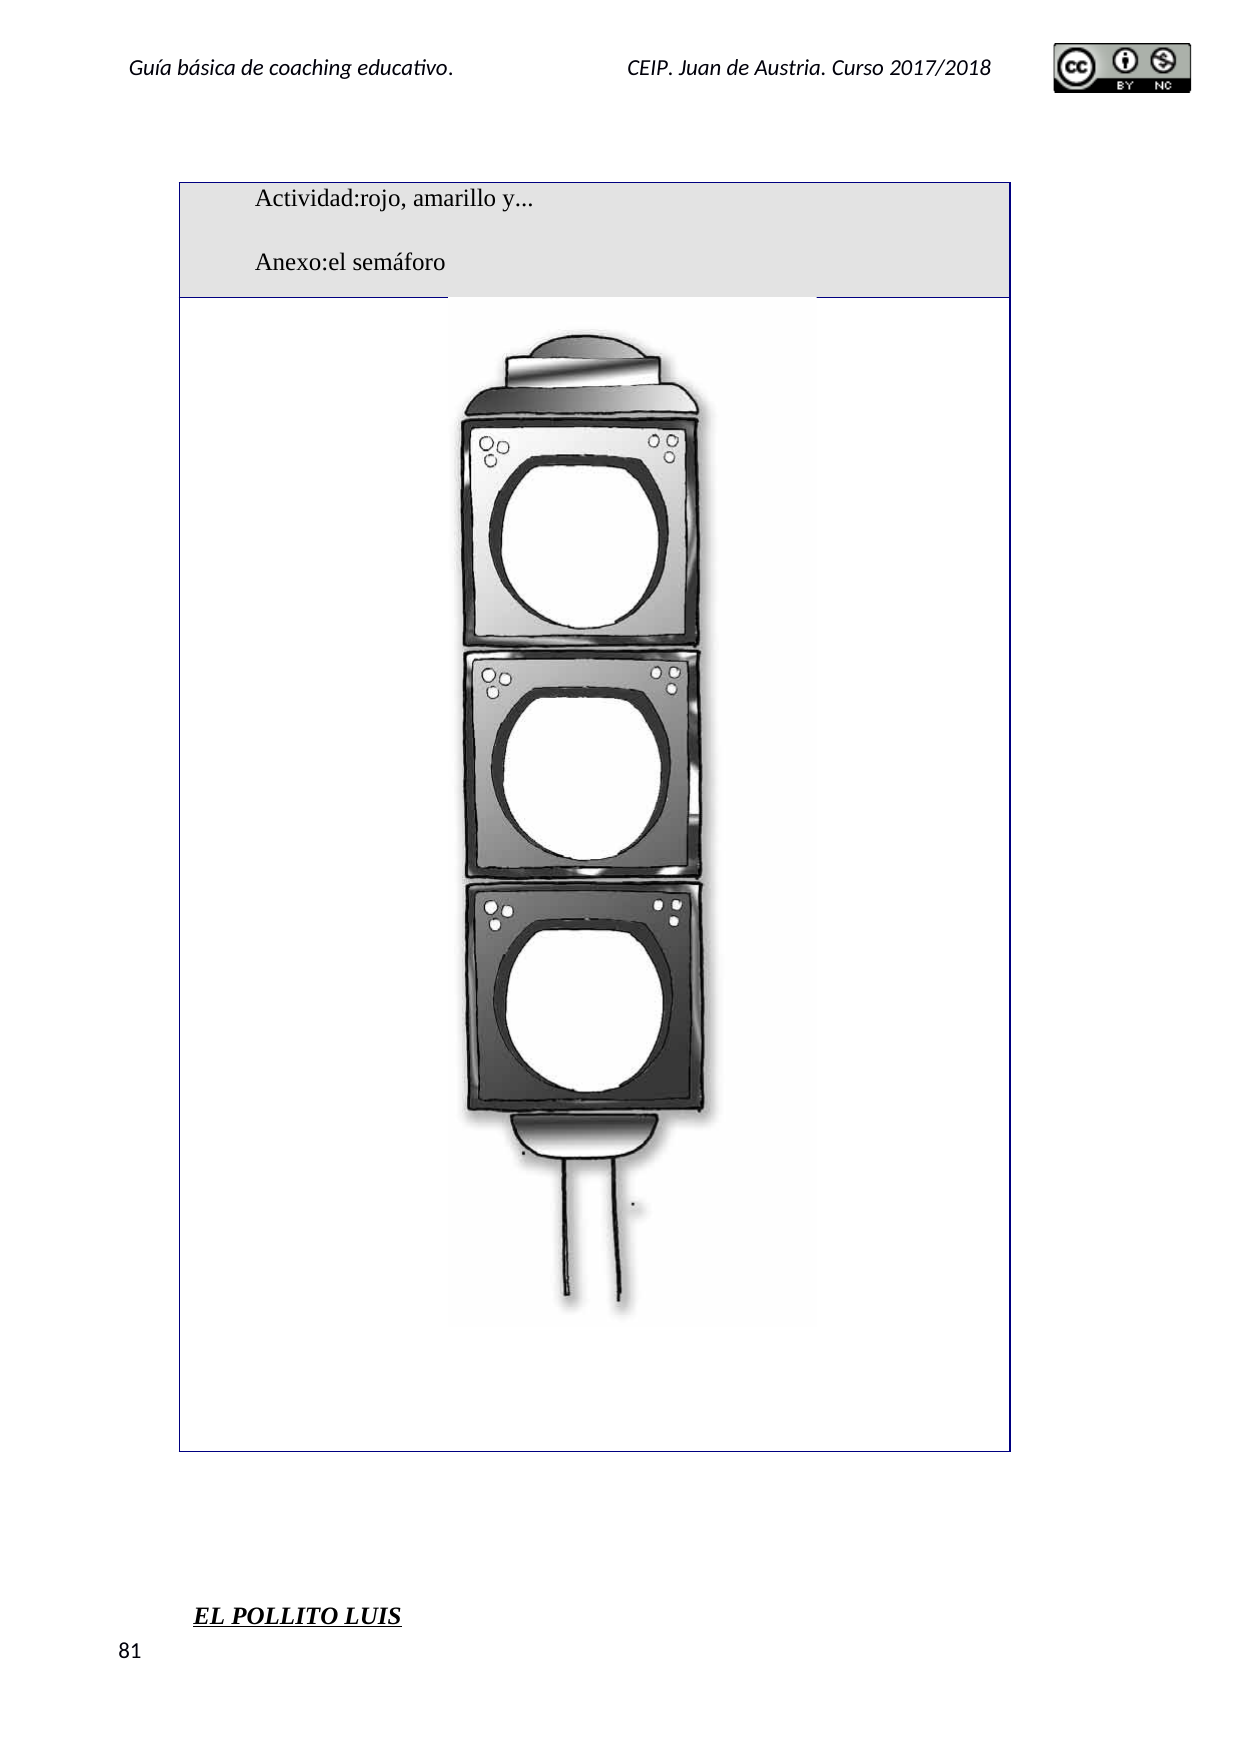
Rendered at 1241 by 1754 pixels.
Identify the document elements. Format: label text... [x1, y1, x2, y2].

subtitle EL POLLITO LUIS [118, 1601, 1122, 1629]
picture [1053, 43, 1192, 93]
table_header Actividad:rojo, amarillo y... Anexo:el semáforo [180, 183, 1009, 297]
table_cell [180, 298, 1009, 1451]
picture [448, 298, 817, 1327]
